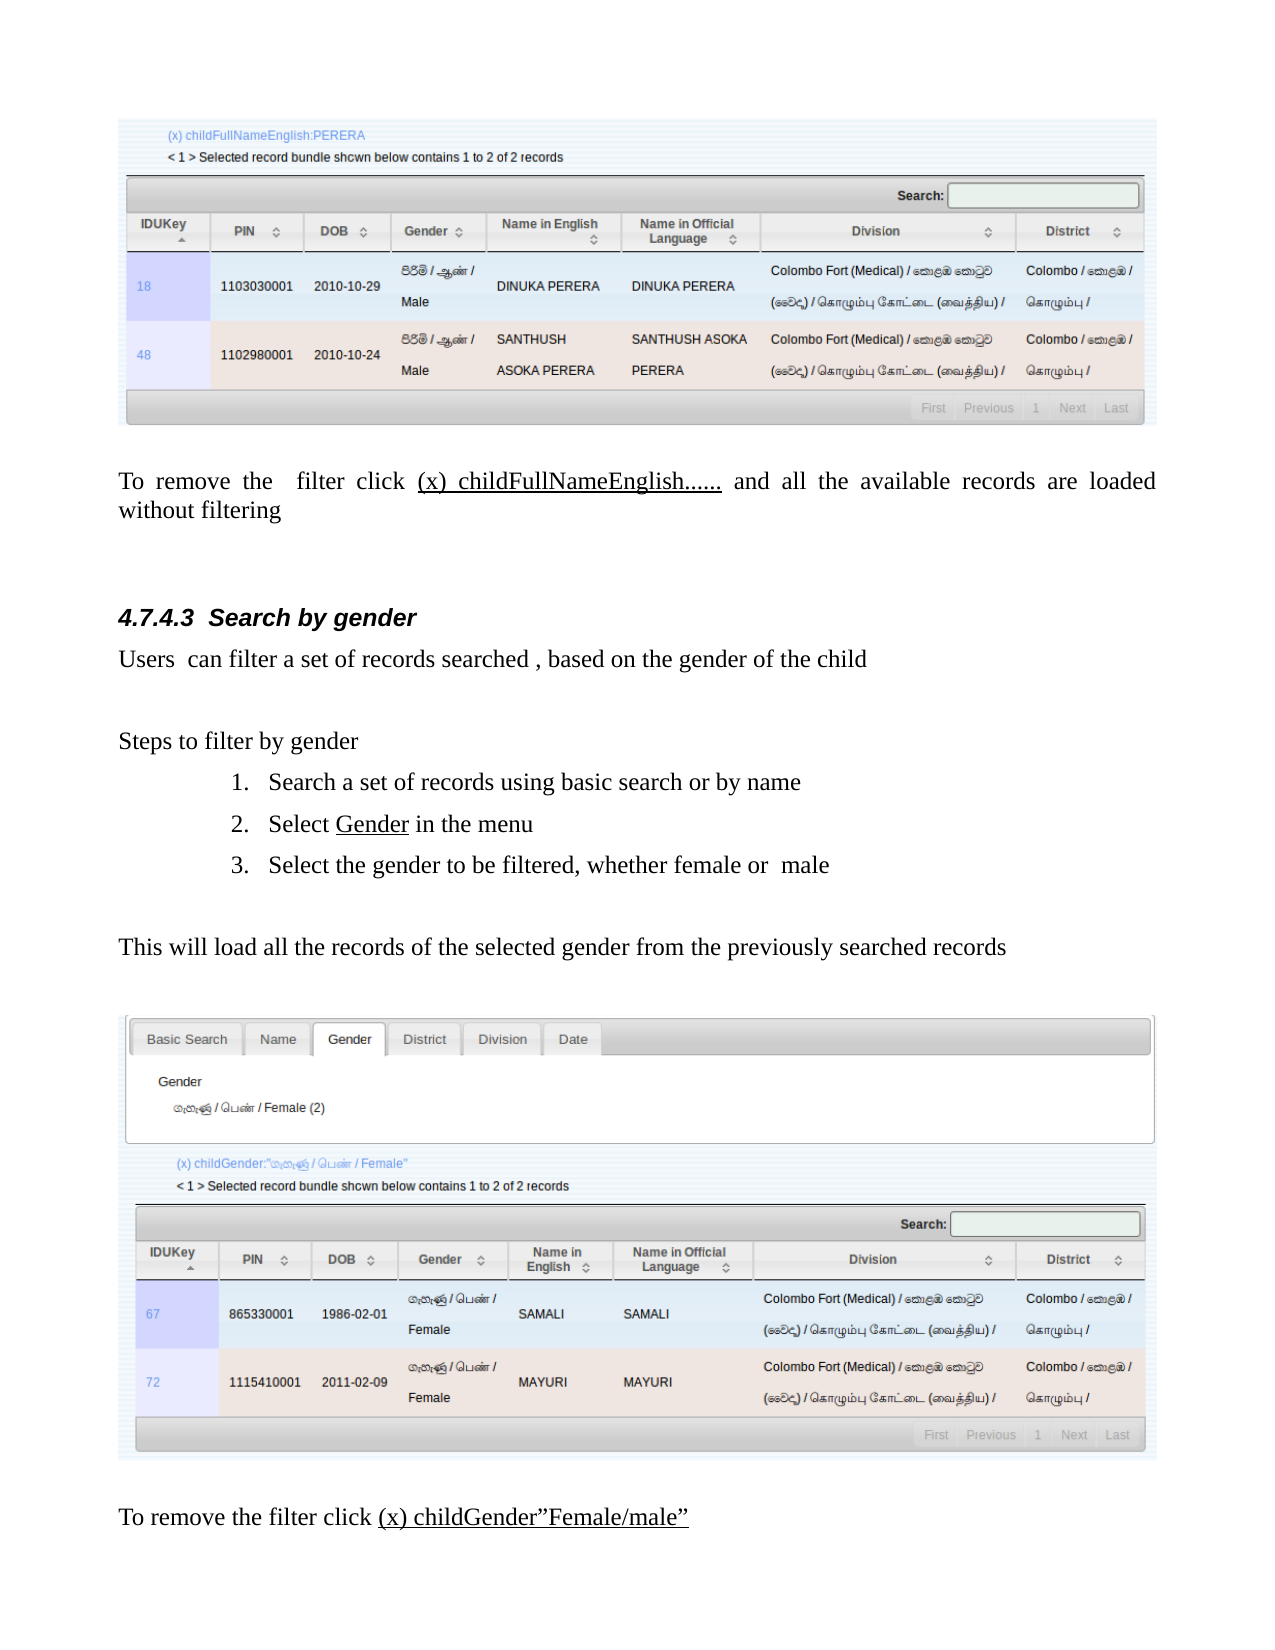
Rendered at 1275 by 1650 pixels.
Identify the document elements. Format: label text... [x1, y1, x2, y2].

text This will load all the records of the selected gender from the previously searched records [118, 932, 1157, 961]
list Select Gender in the menu [231, 809, 1157, 837]
text To remove the filter click (x) childGender”Female/male” [118, 1502, 1157, 1531]
list Select the gender to be filtered, whether female or male [231, 850, 1157, 879]
text Steps to filter by gender [118, 726, 1157, 755]
picture [118, 118, 1157, 426]
text To remove the filter click (x) childFullNameEnglish...... and all the available records are loaded without filtering [118, 466, 1157, 524]
text Users can filter a set of records searched , based on the gender of the child [118, 644, 1157, 672]
picture [118, 1015, 1157, 1461]
subtitle Search by gender [118, 603, 1157, 631]
list Search a set of records using basic search or by name [231, 767, 1157, 796]
